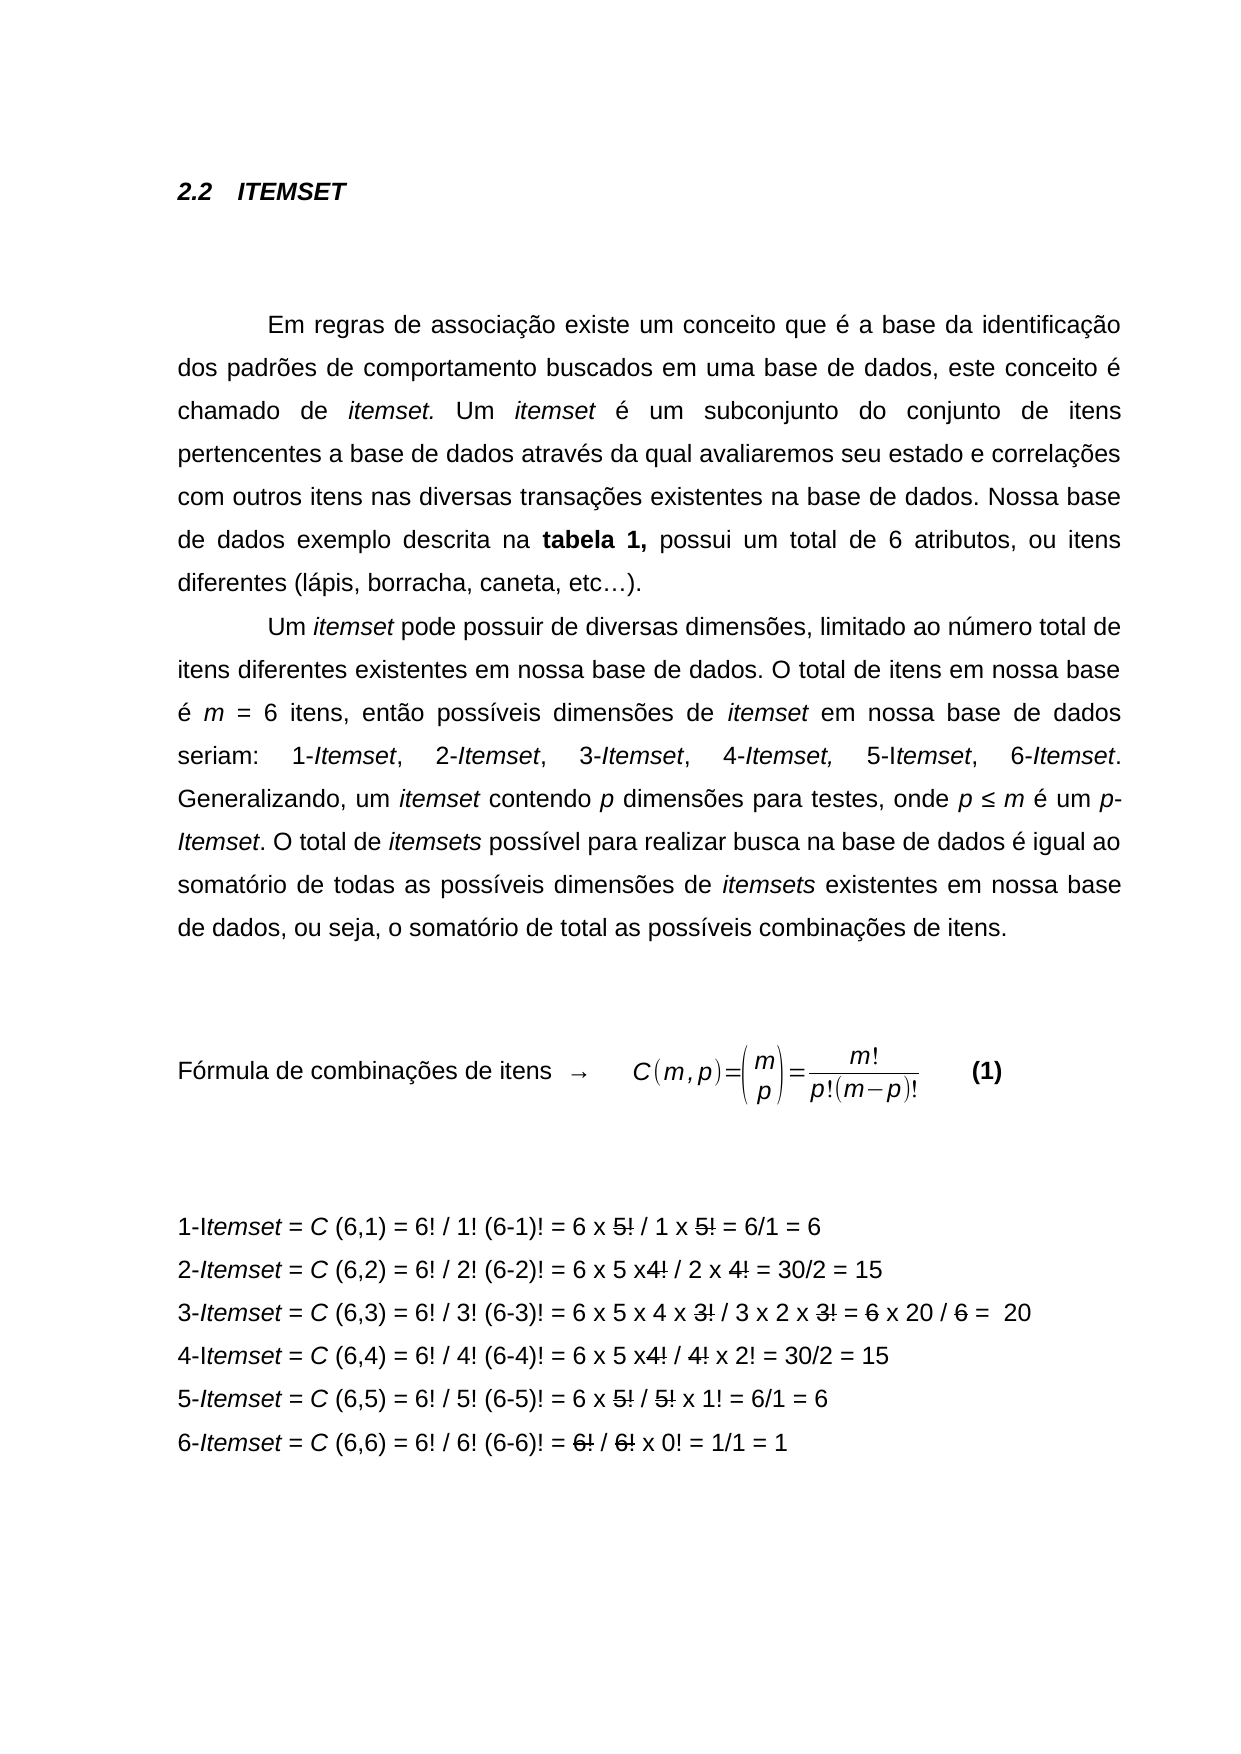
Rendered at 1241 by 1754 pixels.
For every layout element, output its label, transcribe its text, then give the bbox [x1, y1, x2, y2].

text Fórmula de combinações de itens → (1) [177, 1043, 1122, 1107]
text 6-Itemset = C (6,6) = 6! / 6! (6-6)! = 6! / 6! x 0! = 1/1 = 1 [177, 1428, 1122, 1456]
text 1-Itemset = C (6,1) = 6! / 1! (6-1)! = 6 x 5! / 1 x 5! = 6/1 = 6 [177, 1212, 1122, 1241]
text 2-Itemset = C (6,2) = 6! / 2! (6-2)! = 6 x 5 x4! / 2 x 4! = 30/2 = 15 [177, 1255, 1122, 1284]
text 4-Itemset = C (6,4) = 6! / 4! (6-4)! = 6 x 5 x4! / 4! x 2! = 30/2 = 15 [177, 1341, 1122, 1370]
text Um itemset pode possuir de diversas dimensões, limitado ao número total de itens diferentes existentes em nossa base de dados. O total de itens em nossa base é m = 6 itens, então possíveis dimensões de itemset em nossa base de dados seriam: 1-Itemset, 2-Itemset, 3-Itemset, 4-Itemset, 5-Itemset, 6-Itemset. Generalizando, um itemset contendo p dimensões para testes, onde p ≤ m é um p-Itemset. O total de itemsets possível para realizar busca na base de dados é igual ao somatório de todas as possíveis dimensões de itemsets existentes em nossa base de dados, ou seja, o somatório de total as possíveis combinações de itens. [177, 612, 1122, 942]
text 3-Itemset = C (6,3) = 6! / 3! (6-3)! = 6 x 5 x 4 x 3! / 3 x 2 x 3! = 6 x 20 / 6 = 20 [177, 1298, 1122, 1327]
text Em regras de associação existe um conceito que é a base da identificação dos padrões de comportamento buscados em uma base de dados, este conceito é chamado de itemset. Um itemset é um subconjunto do conjunto de itens pertencentes a base de dados através da qual avaliaremos seu estado e correlações com outros itens nas diversas transações existentes na base de dados. Nossa base de dados exemplo descrita na tabela 1, possui um total de 6 atributos, ou itens diferentes (lápis, borracha, caneta, etc…). [177, 310, 1122, 597]
subtitle ITEMSET [177, 177, 1122, 206]
text 5-Itemset = C (6,5) = 6! / 5! (6-5)! = 6 x 5! / 5! x 1! = 6/1 = 6 [177, 1384, 1122, 1413]
